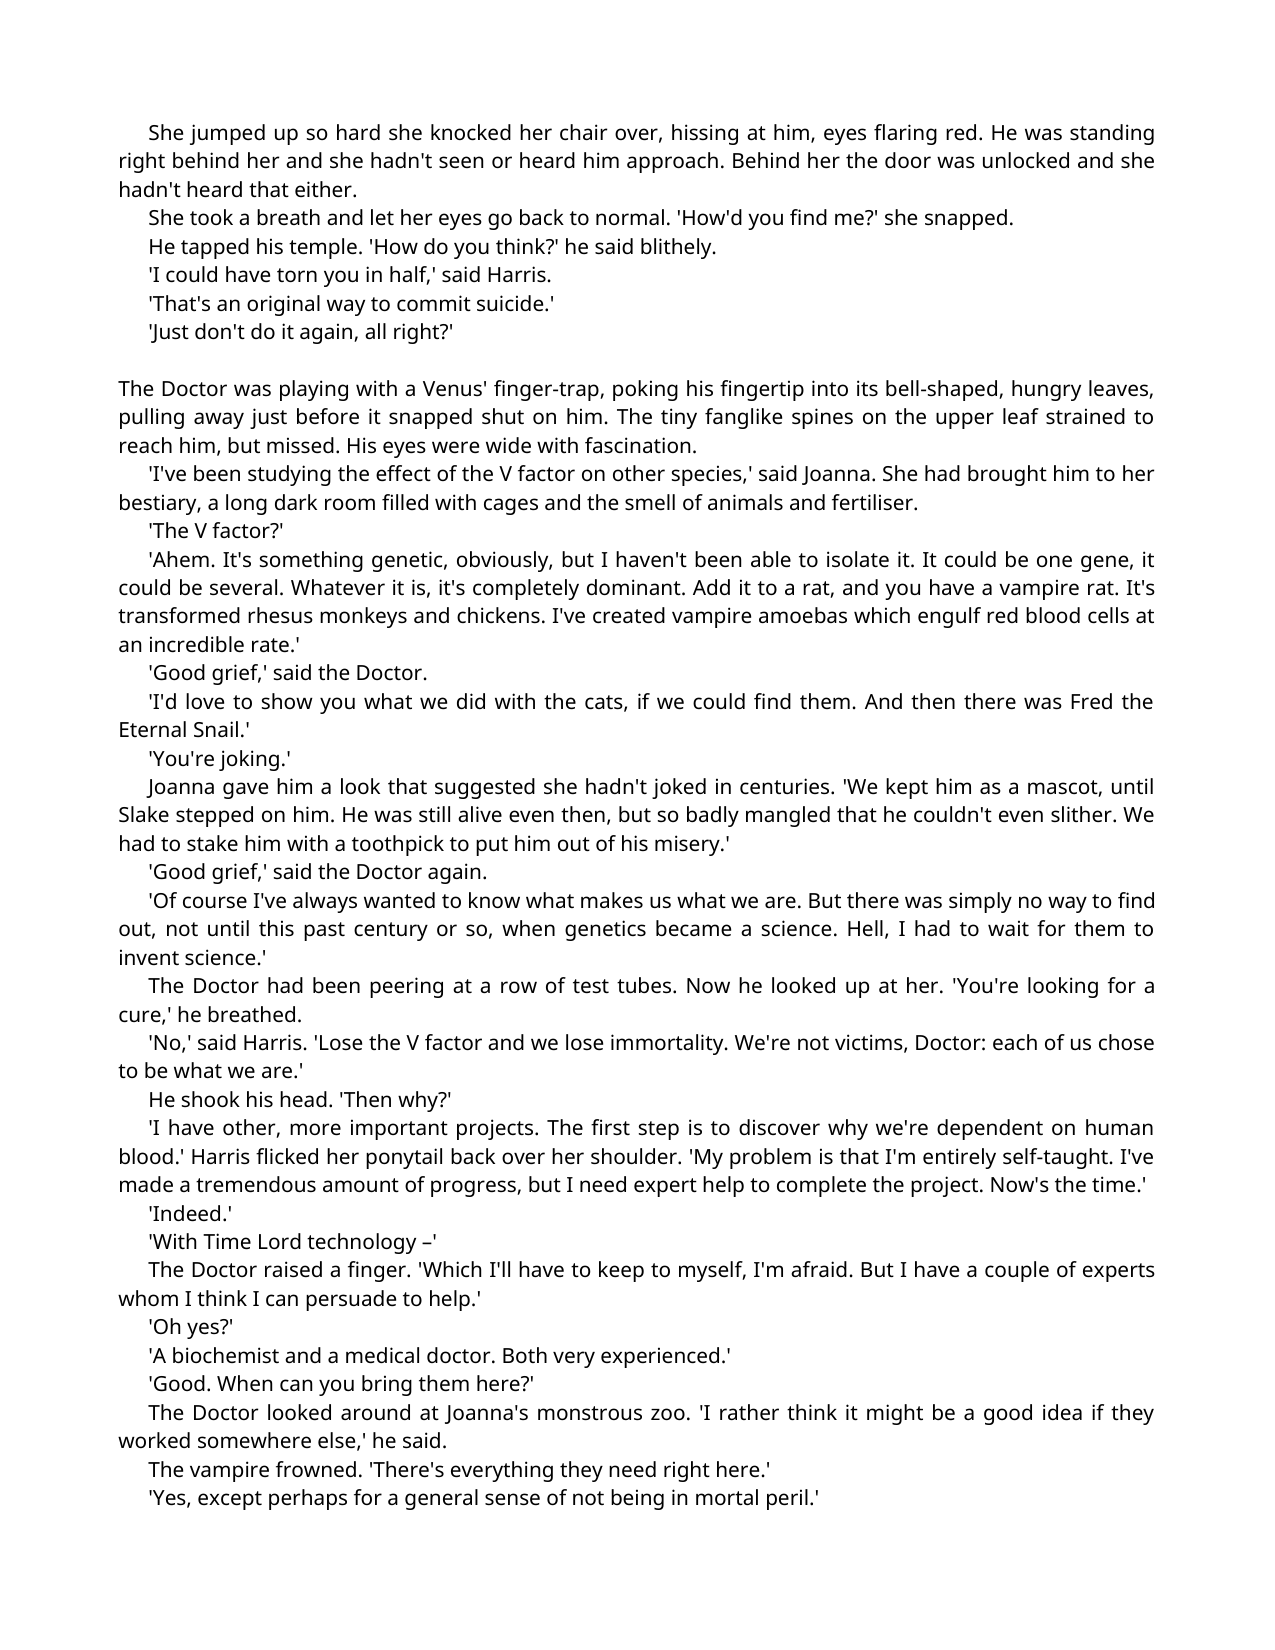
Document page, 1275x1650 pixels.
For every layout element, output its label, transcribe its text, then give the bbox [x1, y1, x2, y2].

text 'Ahem. It's something genetic, obviously, but I haven't been able to isolate it. It could be one gene, it could be several. Whatever it is, it's completely dominant. Add it to a rat, and you have a vampire rat. It's transformed rhesus monkeys and chickens. I've created vampire amoebas which engulf red blood cells at an incredible rate.' [118, 545, 1157, 658]
text 'Of course I've always wanted to know what makes us what we are. But there was simply no way to find out, not until this past century or so, when genetics became a science. Hell, I had to wait for them to invent science.' [118, 886, 1157, 971]
text 'I'd love to show you what we did with the cats, if we could find them. And then there was Fred the Eternal Snail.' [118, 687, 1157, 744]
text 'A biochemist and a medical doctor. Both very experienced.' [118, 1341, 1157, 1369]
text The Doctor looked around at Joanna's monstrous zoo. 'I rather think it might be a good idea if they worked somewhere else,' he said. [118, 1398, 1157, 1455]
text He shook his head. 'Then why?' [118, 1085, 1157, 1113]
text He tapped his temple. 'How do you think?' he said blithely. [118, 232, 1157, 260]
text 'Good. When can you bring them here?' [118, 1369, 1157, 1398]
text 'The V factor?' [118, 516, 1157, 545]
text The Doctor was playing with a Venus' finger-trap, poking his fingertip into its bell-shaped, hungry leaves, pulling away just before it snapped shut on him. The tiny fanglike spines on the upper leaf strained to reach him, but missed. His eyes were wide with fascination. [118, 374, 1157, 459]
text 'Yes, except perhaps for a general sense of not being in mortal peril.' [118, 1483, 1157, 1512]
text The Doctor had been peering at a row of test tubes. Now he looked up at her. 'You're looking for a cure,' he breathed. [118, 971, 1157, 1028]
text 'You're joking.' [118, 744, 1157, 772]
text She took a breath and let her eyes go back to normal. 'How'd you find me?' she snapped. [118, 203, 1157, 232]
text 'No,' said Harris. 'Lose the V factor and we lose immortality. We're not victims, Doctor: each of us chose to be what we are.' [118, 1028, 1157, 1085]
text 'Oh yes?' [118, 1312, 1157, 1341]
text The Doctor raised a finger. 'Which I'll have to keep to myself, I'm afraid. But I have a couple of experts whom I think I can persuade to help.' [118, 1256, 1157, 1312]
text 'Indeed.' [118, 1199, 1157, 1227]
text 'Good grief,' said the Doctor again. [118, 857, 1157, 886]
text The vampire frowned. 'There's everything they need right here.' [118, 1455, 1157, 1483]
text She jumped up so hard she knocked her chair over, hissing at him, eyes flaring red. He was standing right behind her and she hadn't seen or heard him approach. Behind her the door was unlocked and she hadn't heard that either. [118, 118, 1157, 203]
text Joanna gave him a look that suggested she hadn't joked in centuries. 'We kept him as a mascot, until Slake stepped on him. He was still alive even then, but so badly mangled that he couldn't even slither. We had to stake him with a toothpick to put him out of his misery.' [118, 772, 1157, 857]
text 'With Time Lord technology –' [118, 1227, 1157, 1256]
text 'Good grief,' said the Doctor. [118, 658, 1157, 687]
text 'I could have torn you in half,' said Harris. [118, 260, 1157, 289]
text 'Just don't do it again, all right?' [118, 317, 1157, 346]
text 'I've been studying the effect of the V factor on other species,' said Joanna. She had brought him to her bestiary, a long dark room filled with cages and the smell of animals and fertiliser. [118, 459, 1157, 516]
text 'That's an original way to commit suicide.' [118, 289, 1157, 317]
text 'I have other, more important projects. The first step is to discover why we're dependent on human blood.' Harris flicked her ponytail back over her shoulder. 'My problem is that I'm entirely self-taught. I've made a tremendous amount of progress, but I need expert help to complete the project. Now's the time.' [118, 1113, 1157, 1199]
